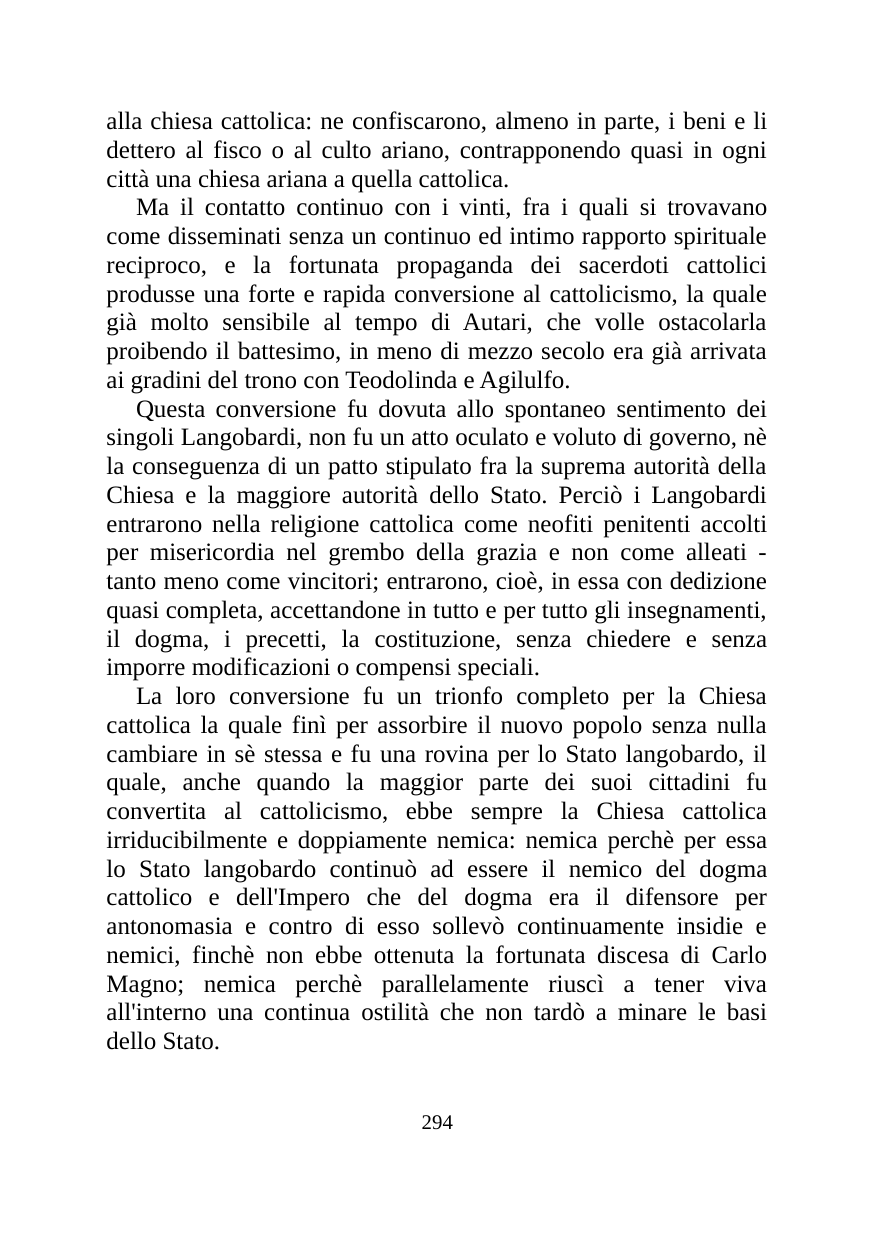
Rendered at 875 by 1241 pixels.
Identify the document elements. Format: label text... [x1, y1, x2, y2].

text Questa conversione fu dovuta allo spontaneo sentimento dei singoli Langobardi, non fu un atto oculato e voluto di governo, nè la conseguenza di un patto stipulato fra la suprema autorità della Chiesa e la maggiore autorità dello Stato. Perciò i Langobardi entrarono nella religione cattolica come neofiti penitenti accolti per misericordia nel grembo della grazia e non come alleati - tanto meno come vincitori; entrarono, cioè, in essa con dedizione quasi completa, accettandone in tutto e per tutto gli insegnamenti, il dogma, i precetti, la costituzione, senza chiedere e senza imporre modificazioni o compensi speciali. [106, 394, 768, 681]
text alla chiesa cattolica: ne confiscarono, almeno in parte, i beni e li dettero al fisco o al culto ariano, contrapponendo quasi in ogni città una chiesa ariana a quella cattolica. [106, 106, 768, 192]
text La loro conversione fu un trionfo completo per la Chiesa cattolica la quale finì per assorbire il nuovo popolo senza nulla cambiare in sè stessa e fu una rovina per lo Stato langobardo, il quale, anche quando la maggior parte dei suoi cittadini fu convertita al cattolicismo, ebbe sempre la Chiesa cattolica irriducibilmente e doppiamente nemica: nemica perchè per essa lo Stato langobardo continuò ad essere il nemico del dogma cattolico e dell'Impero che del dogma era il difensore per antonomasia e contro di esso sollevò continuamente insidie e nemici, finchè non ebbe ottenuta la fortunata discesa di Carlo Magno; nemica perchè parallelamente riuscì a tener viva all'interno una continua ostilità che non tardò a minare le basi dello Stato. [106, 681, 768, 1055]
text Ma il contatto continuo con i vinti, fra i quali si trovavano come disseminati senza un continuo ed intimo rapporto spirituale reciproco, e la fortunata propaganda dei sacerdoti cattolici produsse una forte e rapida conversione al cattolicismo, la quale già molto sensibile al tempo di Autari, che volle ostacolarla proibendo il battesimo, in meno di mezzo secolo era già arrivata ai gradini del trono con Teodolinda e Agilulfo. [106, 192, 768, 394]
